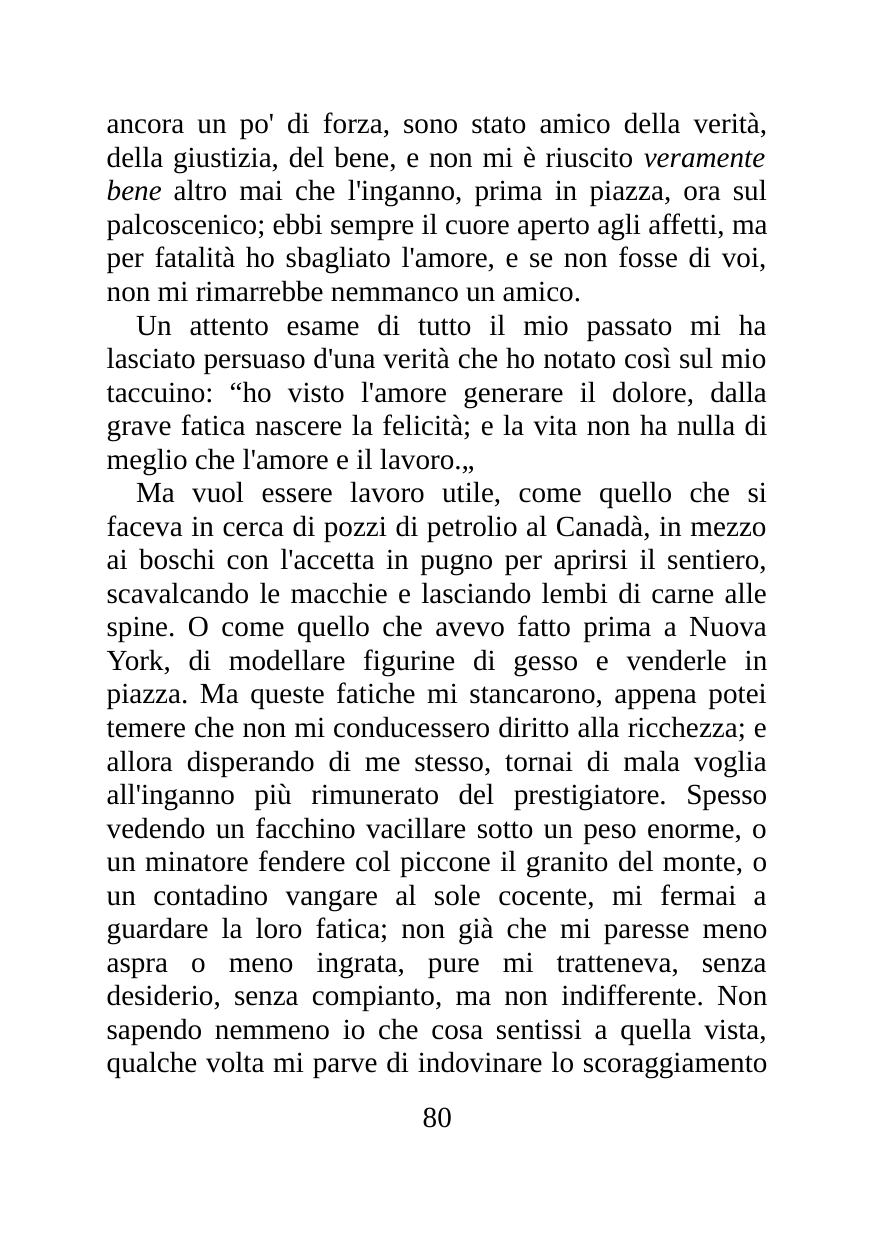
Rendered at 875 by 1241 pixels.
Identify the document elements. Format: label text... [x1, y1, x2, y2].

text Un attento esame di tutto il mio passato mi ha lasciato persuaso d'una verità che ho notato così sul mio taccuino: “ho visto l'amore generare il dolore, dalla grave fatica nascere la felicità; e la vita non ha nulla di meglio che l'amore e il lavoro.„ [106, 308, 768, 475]
text Ma vuol essere lavoro utile, come quello che si faceva in cerca di pozzi di petrolio al Canadà, in mezzo ai boschi con l'accetta in pugno per aprirsi il sentiero, scavalcando le macchie e lasciando lembi di carne alle spine. O come quello che avevo fatto prima a Nuova York, di modellare figurine di gesso e venderle in piazza. Ma queste fatiche mi stancarono, appena potei temere che non mi conducessero diritto alla ricchezza; e allora disperando di me stesso, tornai di mala voglia all'inganno più rimunerato del prestigiatore. Spesso vedendo un facchino vacillare sotto un peso enorme, o un minatore fendere col piccone il granito del monte, o un contadino vangare al sole cocente, mi fermai a guardare la loro fatica; non già che mi paresse meno aspra o meno ingrata, pure mi tratteneva, senza desiderio, senza compianto, ma non indifferente. Non sapendo nemmeno io che cosa sentissi a quella vista, qualche volta mi parve di indovinare lo scoraggiamento [106, 475, 768, 1079]
text ancora un po' di forza, sono stato amico della verità, della giustizia, del bene, e non mi è riuscito veramente bene altro mai che l'inganno, prima in piazza, ora sul palcoscenico; ebbi sempre il cuore aperto agli affetti, ma per fatalità ho sbagliato l'amore, e se non fosse di voi, non mi rimarrebbe nemmanco un amico. [106, 106, 768, 308]
